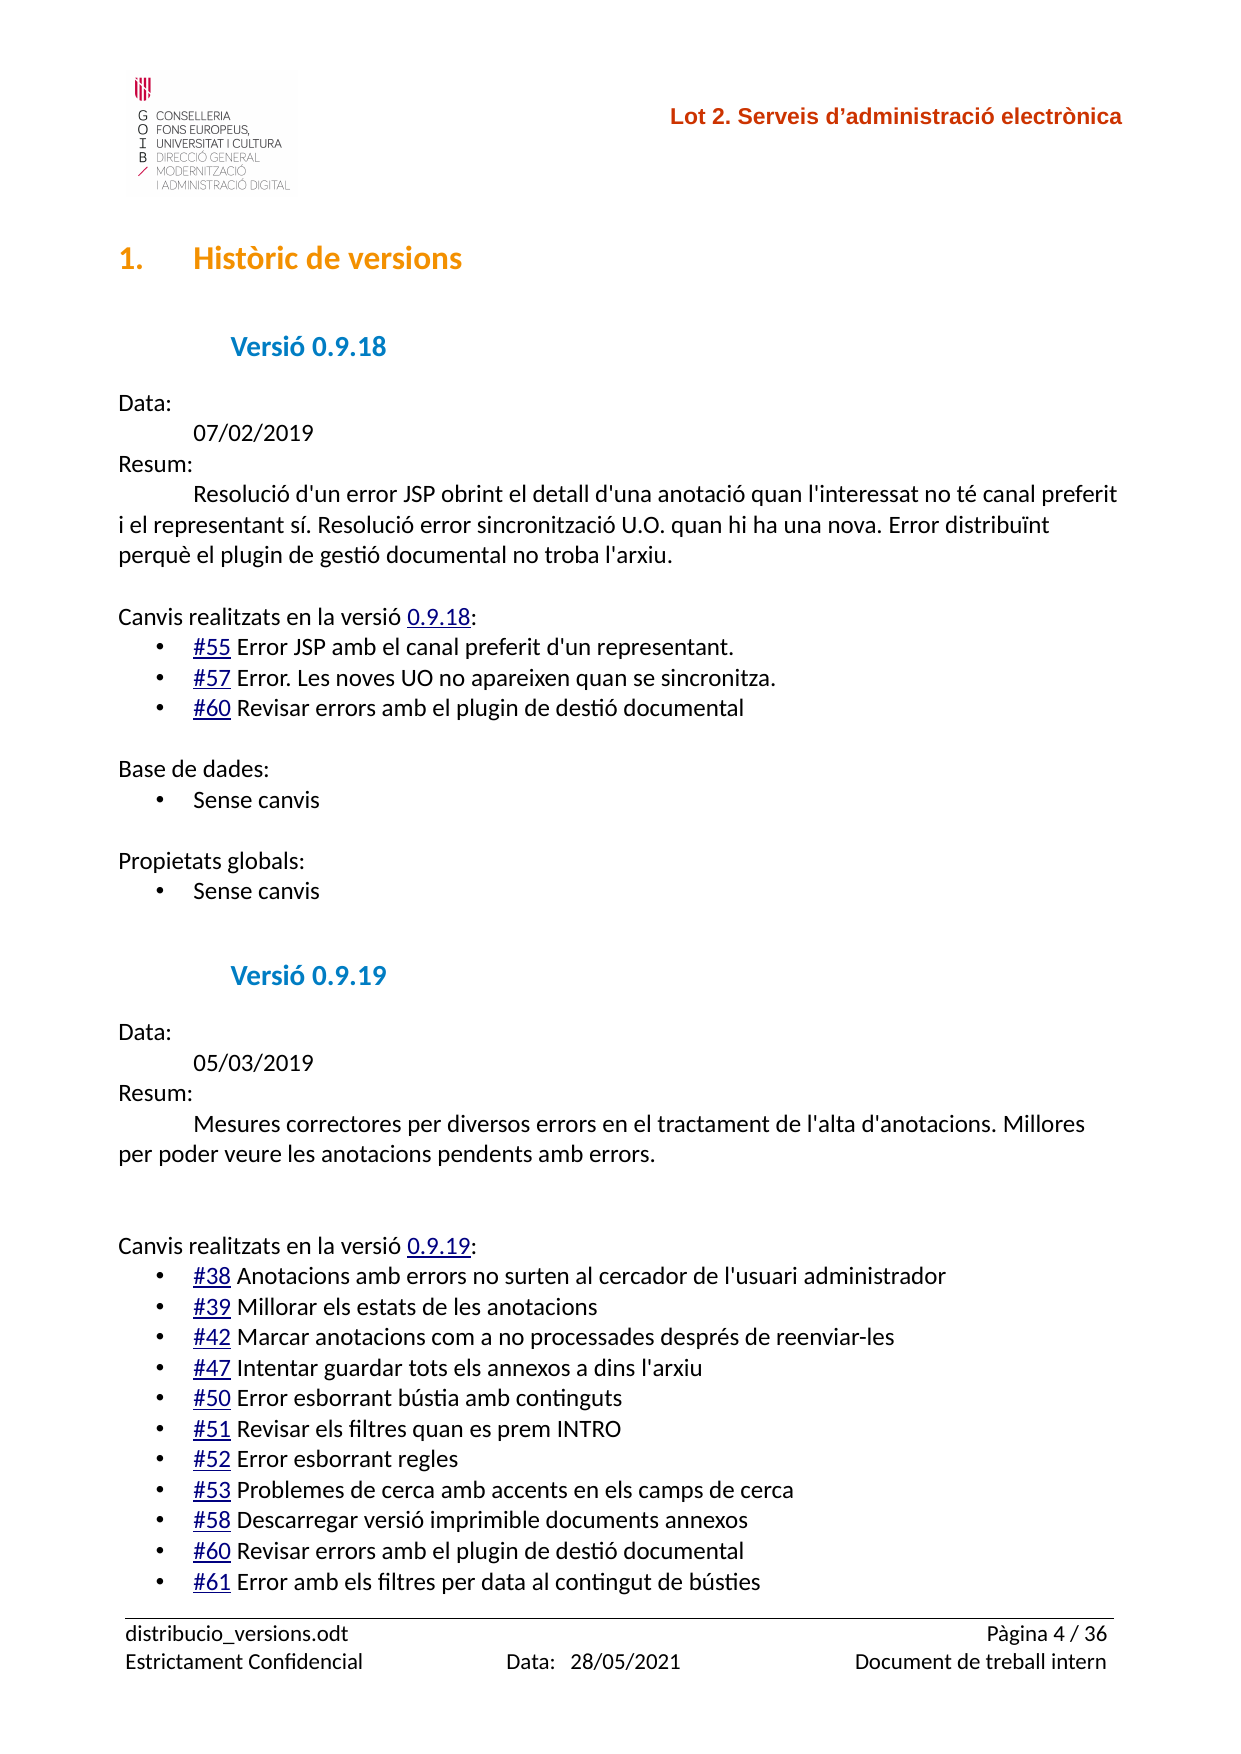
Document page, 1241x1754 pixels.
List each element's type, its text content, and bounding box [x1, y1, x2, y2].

list #57 Error. Les noves UO no apareixen quan se sincronitza. [156, 662, 1122, 692]
text Mesures correctores per diversos errors en el tractament de l'alta d'anotacions. Millores per poder veure les anotacions pendents amb errors. [118, 1108, 1122, 1169]
subtitle Històric de versions [118, 237, 1122, 278]
list Sense canvis [156, 784, 1122, 814]
text 07/02/2019 [118, 418, 1122, 448]
list Sense canvis [156, 875, 1122, 906]
text Canvis realitzats en la versió 0.9.18: [118, 601, 1122, 631]
text Propietats globals: [118, 845, 1122, 875]
text Canvis realitzats en la versió 0.9.19: [118, 1230, 1122, 1261]
list #55 Error JSP amb el canal preferit d'un representant. [156, 631, 1122, 662]
subtitle Versió 0.9.19 [153, 957, 1122, 993]
list #61 Error amb els filtres per data al contingut de bústies [156, 1566, 1122, 1596]
list #42 Marcar anotacions com a no processades després de reenviar-les [156, 1322, 1122, 1352]
picture [126, 70, 299, 197]
text Data: [118, 387, 1122, 418]
list #60 Revisar errors amb el plugin de destió documental [156, 692, 1122, 723]
list #39 Millorar els estats de les anotacions [156, 1291, 1122, 1322]
list #51 Revisar els filtres quan es prem INTRO [156, 1413, 1122, 1444]
list #60 Revisar errors amb el plugin de destió documental [156, 1535, 1122, 1566]
list #47 Intentar guardar tots els annexos a dins l'arxiu [156, 1352, 1122, 1383]
text Data: [118, 1016, 1122, 1047]
text Base de dades: [118, 753, 1122, 784]
text Resum: [118, 1077, 1122, 1108]
list #58 Descarregar versió imprimible documents annexos [156, 1505, 1122, 1535]
list #52 Error esborrant regles [156, 1444, 1122, 1474]
list #38 Anotacions amb errors no surten al cercador de l'usuari administrador [156, 1261, 1122, 1291]
text Resolució d'un error JSP obrint el detall d'una anotació quan l'interessat no té canal preferit i el representant sí. Resolució error sincronització U.O. quan hi ha una nova. Error distribuïnt perquè el plugin de gestió documental no troba l'arxiu. [118, 479, 1122, 570]
list #53 Problemes de cerca amb accents en els camps de cerca [156, 1474, 1122, 1505]
list #50 Error esborrant bústia amb continguts [156, 1383, 1122, 1413]
subtitle Versió 0.9.18 [153, 328, 1122, 363]
text Resum: [118, 448, 1122, 479]
text 05/03/2019 [118, 1047, 1122, 1077]
